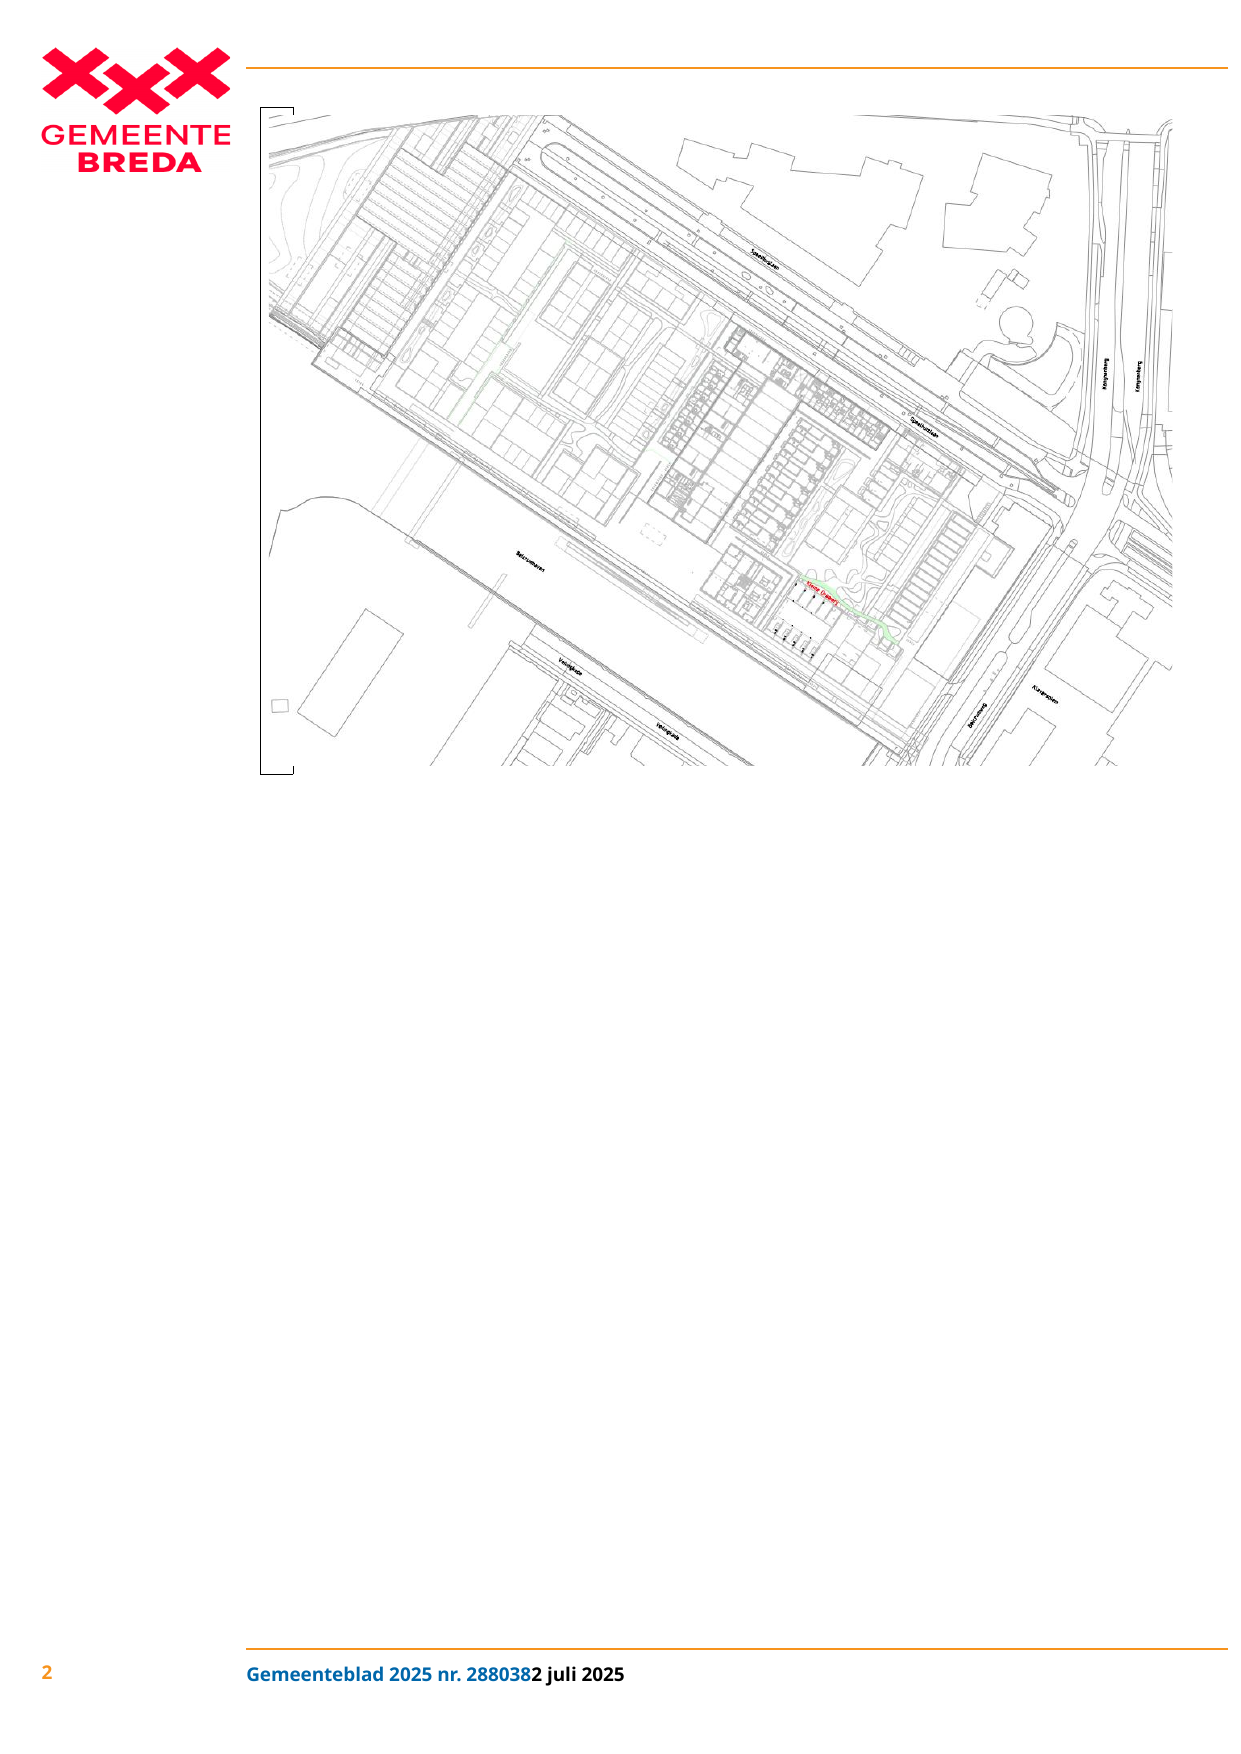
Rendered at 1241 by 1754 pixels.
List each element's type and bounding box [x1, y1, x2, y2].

picture [41, 47, 231, 172]
picture [268, 115, 1173, 766]
